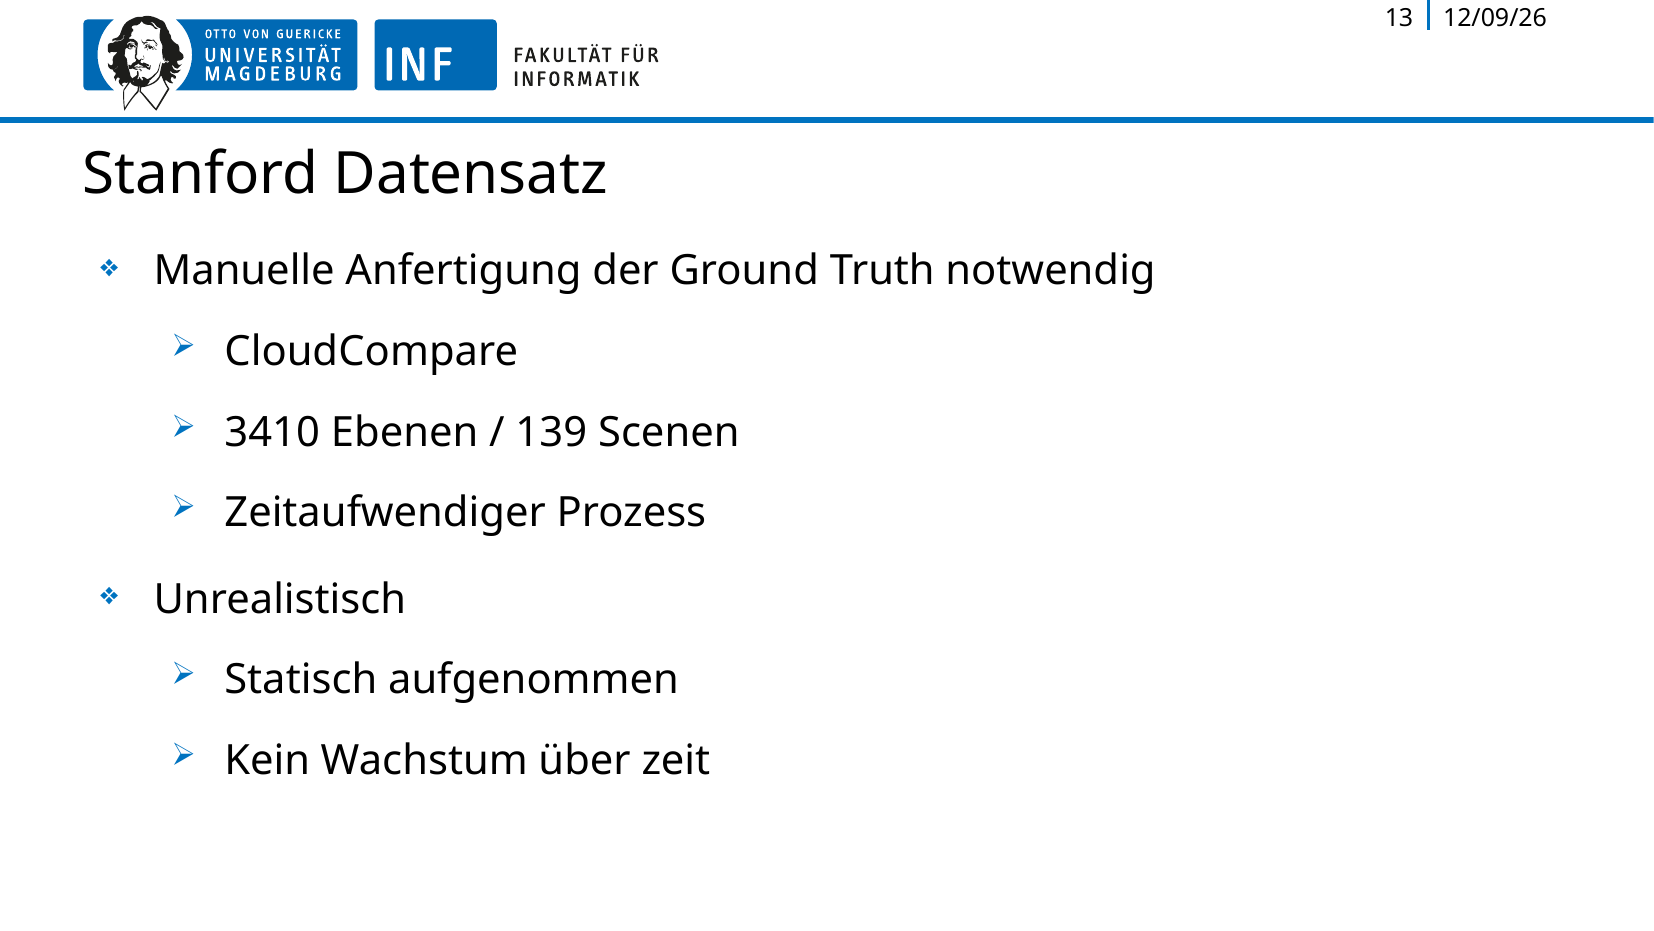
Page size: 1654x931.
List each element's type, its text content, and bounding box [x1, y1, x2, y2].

title Stanford Datensatz [82, 131, 1571, 211]
list Manuelle Anfertigung der Ground Truth notwendig CloudCompare 3410 Ebenen / 139 Scenen Zeitaufwendiger Prozess Unrealistisch Statisch aufgenommen Kein Wachstum über zeit [82, 240, 1571, 916]
